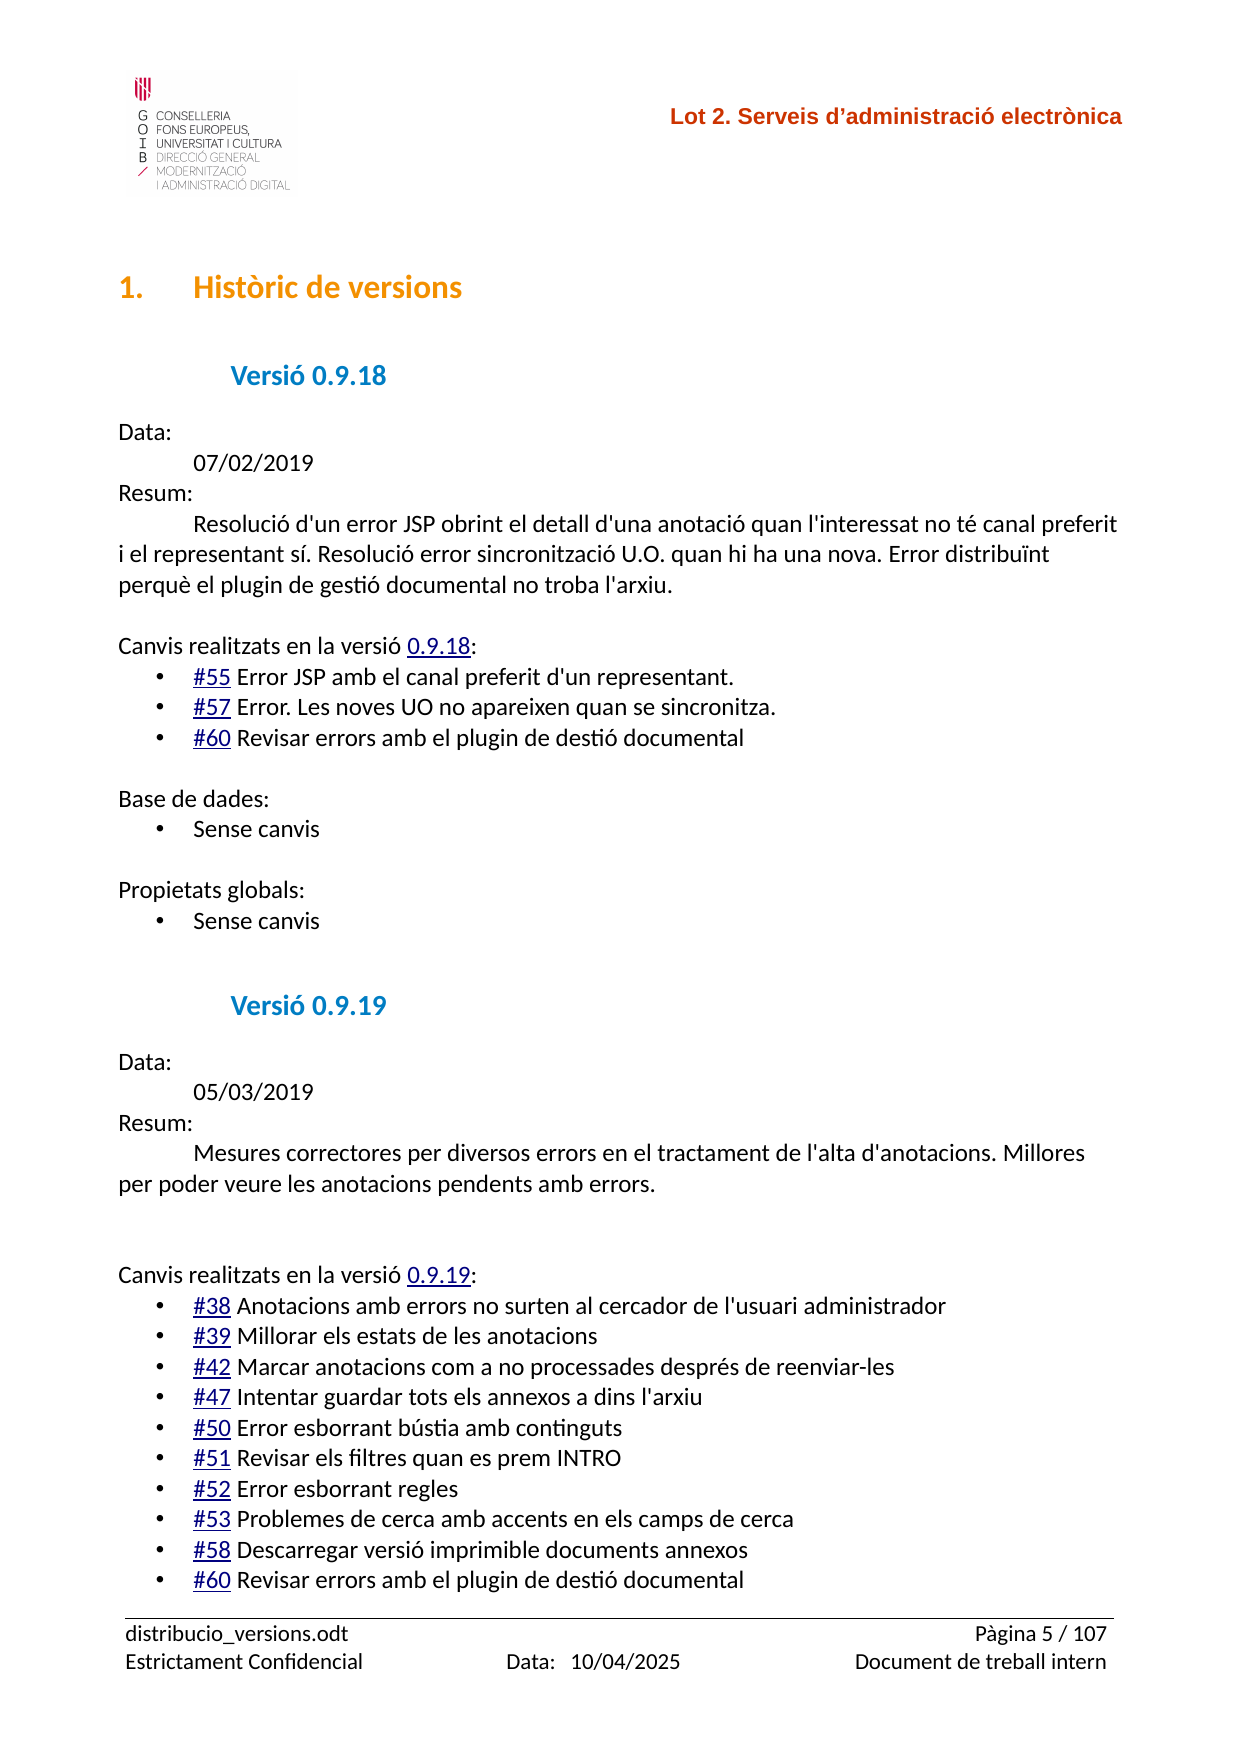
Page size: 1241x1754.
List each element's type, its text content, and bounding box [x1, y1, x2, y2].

list #50 Error esborrant bústia amb continguts [156, 1412, 1122, 1443]
list #52 Error esborrant regles [156, 1473, 1122, 1504]
list #42 Marcar anotacions com a no processades després de reenviar-les [156, 1351, 1122, 1382]
text Propietats globals: [118, 874, 1122, 905]
list #47 Intentar guardar tots els annexos a dins l'arxiu [156, 1382, 1122, 1412]
text Mesures correctores per diversos errors en el tractament de l'alta d'anotacions. Millores per poder veure les anotacions pendents amb errors. [118, 1137, 1122, 1198]
list #53 Problemes de cerca amb accents en els camps de cerca [156, 1504, 1122, 1534]
text Canvis realitzats en la versió 0.9.18: [118, 630, 1122, 661]
text Base de dades: [118, 783, 1122, 813]
text Data: [118, 417, 1122, 447]
subtitle Versió 0.9.19 [153, 987, 1122, 1022]
list Sense canvis [156, 905, 1122, 935]
subtitle Versió 0.9.18 [153, 357, 1122, 393]
list #55 Error JSP amb el canal preferit d'un representant. [156, 661, 1122, 691]
text Data: [118, 1046, 1122, 1076]
list Sense canvis [156, 813, 1122, 844]
list #60 Revisar errors amb el plugin de destió documental [156, 1565, 1122, 1595]
subtitle Històric de versions [118, 266, 1122, 307]
list #39 Millorar els estats de les anotacions [156, 1321, 1122, 1351]
text Resum: [118, 1107, 1122, 1137]
text Resum: [118, 478, 1122, 508]
text 05/03/2019 [118, 1076, 1122, 1107]
list #57 Error. Les noves UO no apareixen quan se sincronitza. [156, 691, 1122, 722]
text 07/02/2019 [118, 447, 1122, 478]
picture [126, 70, 299, 197]
list #58 Descarregar versió imprimible documents annexos [156, 1534, 1122, 1565]
text Canvis realitzats en la versió 0.9.19: [118, 1259, 1122, 1290]
list #60 Revisar errors amb el plugin de destió documental [156, 722, 1122, 752]
list #51 Revisar els filtres quan es prem INTRO [156, 1443, 1122, 1473]
list #38 Anotacions amb errors no surten al cercador de l'usuari administrador [156, 1290, 1122, 1321]
text Resolució d'un error JSP obrint el detall d'una anotació quan l'interessat no té canal preferit i el representant sí. Resolució error sincronització U.O. quan hi ha una nova. Error distribuïnt perquè el plugin de gestió documental no troba l'arxiu. [118, 508, 1122, 600]
